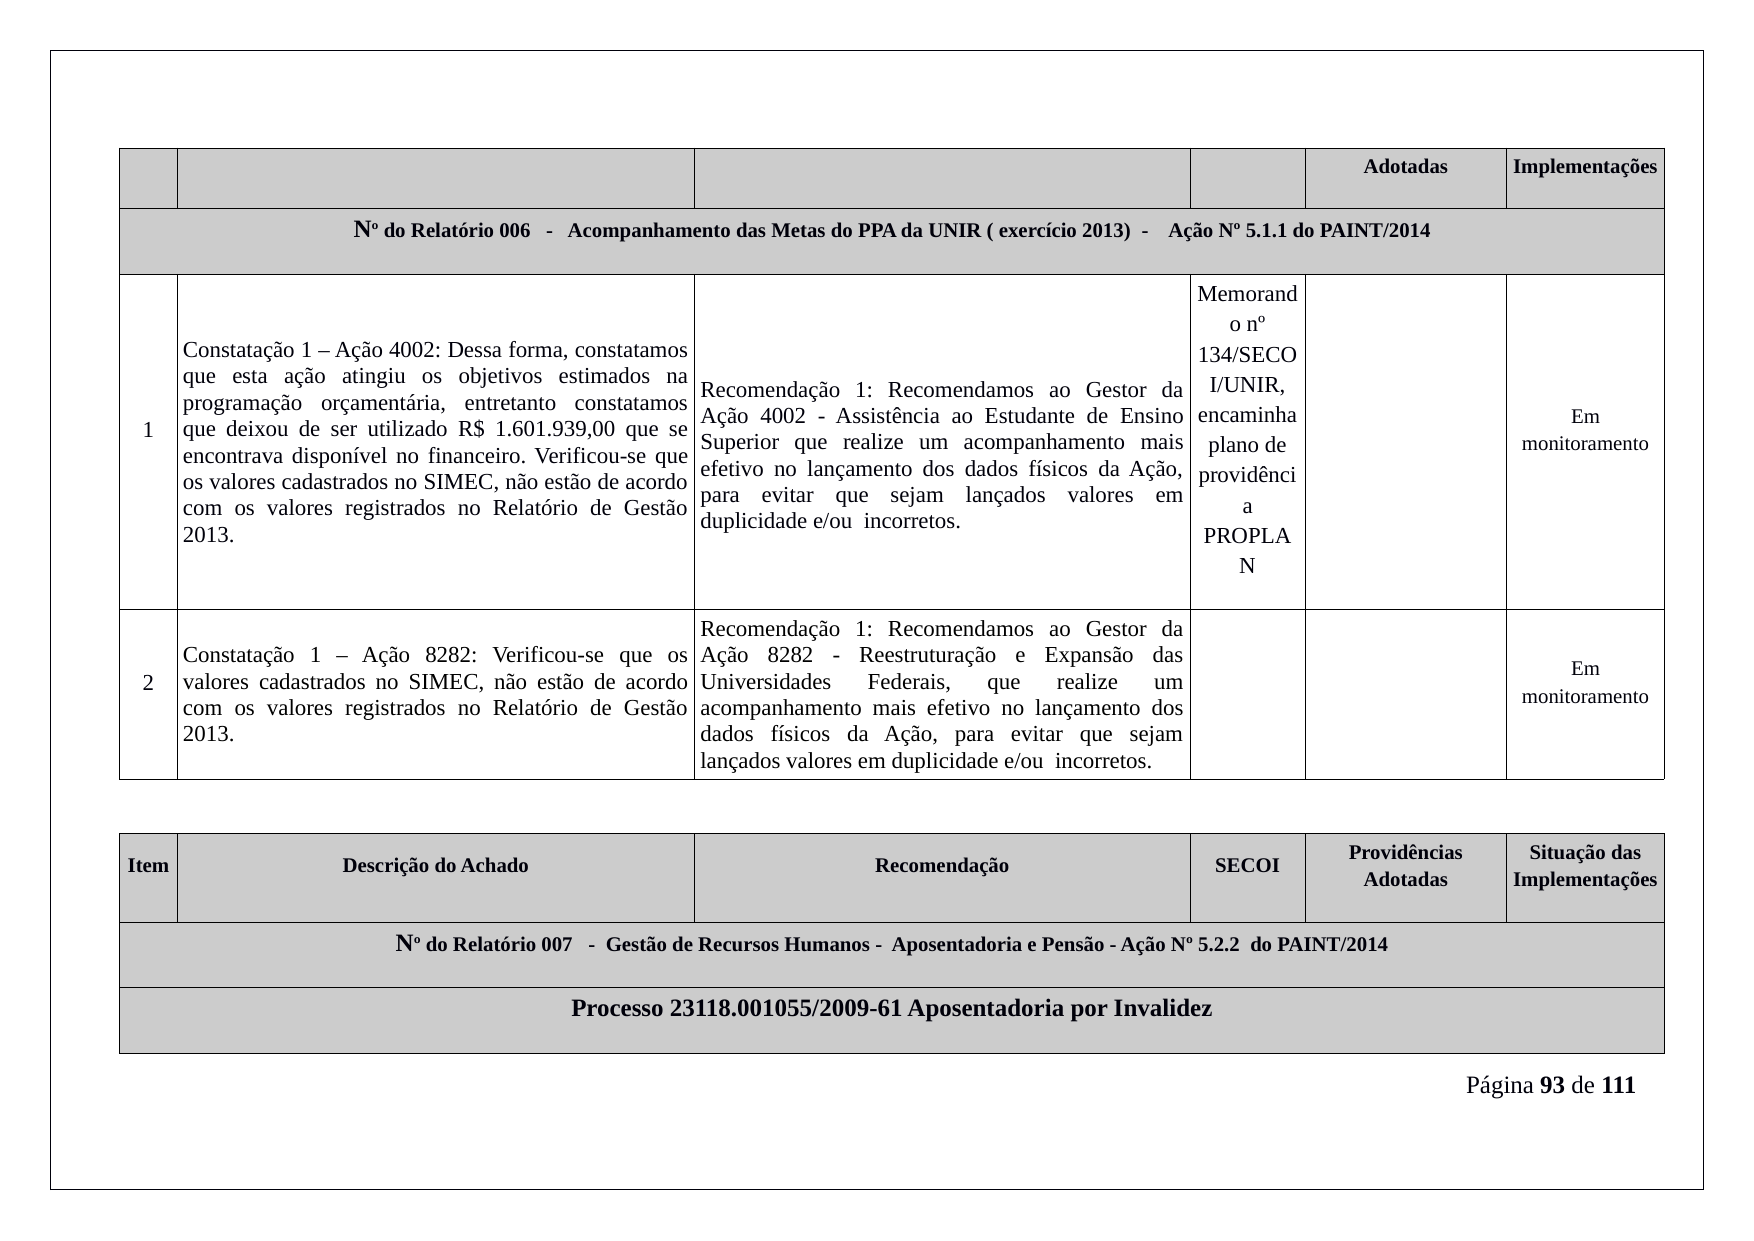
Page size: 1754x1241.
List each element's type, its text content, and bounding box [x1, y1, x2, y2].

table_header [178, 149, 694, 208]
table_cell 2 [120, 610, 177, 779]
table_header Adotadas [1306, 149, 1506, 208]
table_cell Em monitoramento [1507, 275, 1664, 609]
table_header Recomendação [695, 834, 1190, 921]
table_cell Memorando nº 134/SECOI/UNIR, encaminha plano de providência PROPLAN [1191, 275, 1305, 609]
table_cell [1191, 610, 1305, 779]
table_cell [1306, 610, 1506, 779]
table_header [120, 149, 177, 208]
table_header Item [120, 834, 177, 921]
table_cell Processo 23118.001055/2009-61 Aposentadoria por Invalidez [120, 988, 1664, 1053]
table_header Descrição do Achado [178, 834, 694, 921]
table_cell Recomendação 1: Recomendamos ao Gestor da Ação 8282 - Reestruturação e Expansão das Universidades Federais, que realize um acompanhamento mais efetivo no lançamento dos dados físicos da Ação, para evitar que sejam lançados valores em duplicidade e/ou incorretos. [695, 610, 1190, 779]
table_cell Constatação 1 – Ação 8282: Verificou-se que os valores cadastrados no SIMEC, não estão de acordo com os valores registrados no Relatório de Gestão 2013. [178, 610, 694, 779]
table_cell 1 [120, 275, 177, 609]
table_header Situação das Implementações [1507, 834, 1664, 921]
table_header SECOI [1191, 834, 1305, 921]
table_cell Recomendação 1: Recomendamos ao Gestor da Ação 4002 - Assistência ao Estudante de Ensino Superior que realize um acompanhamento mais efetivo no lançamento dos dados físicos da Ação, para evitar que sejam lançados valores em duplicidade e/ou incorretos. [695, 275, 1190, 609]
table_cell [1306, 275, 1506, 609]
table_cell Nº do Relatório 007 - Gestão de Recursos Humanos - Aposentadoria e Pensão - Ação Nº 5.2.2 do PAINT/2014 [120, 923, 1664, 987]
table_header Providências Adotadas [1306, 834, 1506, 921]
table_header [695, 149, 1190, 208]
table_cell Constatação 1 – Ação 4002: Dessa forma, constatamos que esta ação atingiu os objetivos estimados na programação orçamentária, entretanto constatamos que deixou de ser utilizado R$ 1.601.939,00 que se encontrava disponível no financeiro. Verificou-se que os valores cadastrados no SIMEC, não estão de acordo com os valores registrados no Relatório de Gestão 2013. [178, 275, 694, 609]
table_cell Nº do Relatório 006 - Acompanhamento das Metas do PPA da UNIR ( exercício 2013) - Ação Nº 5.1.1 do PAINT/2014 [120, 209, 1664, 274]
table_cell Em monitoramento [1507, 610, 1664, 779]
table_header [1191, 149, 1305, 208]
table_header Implementações [1507, 149, 1664, 208]
